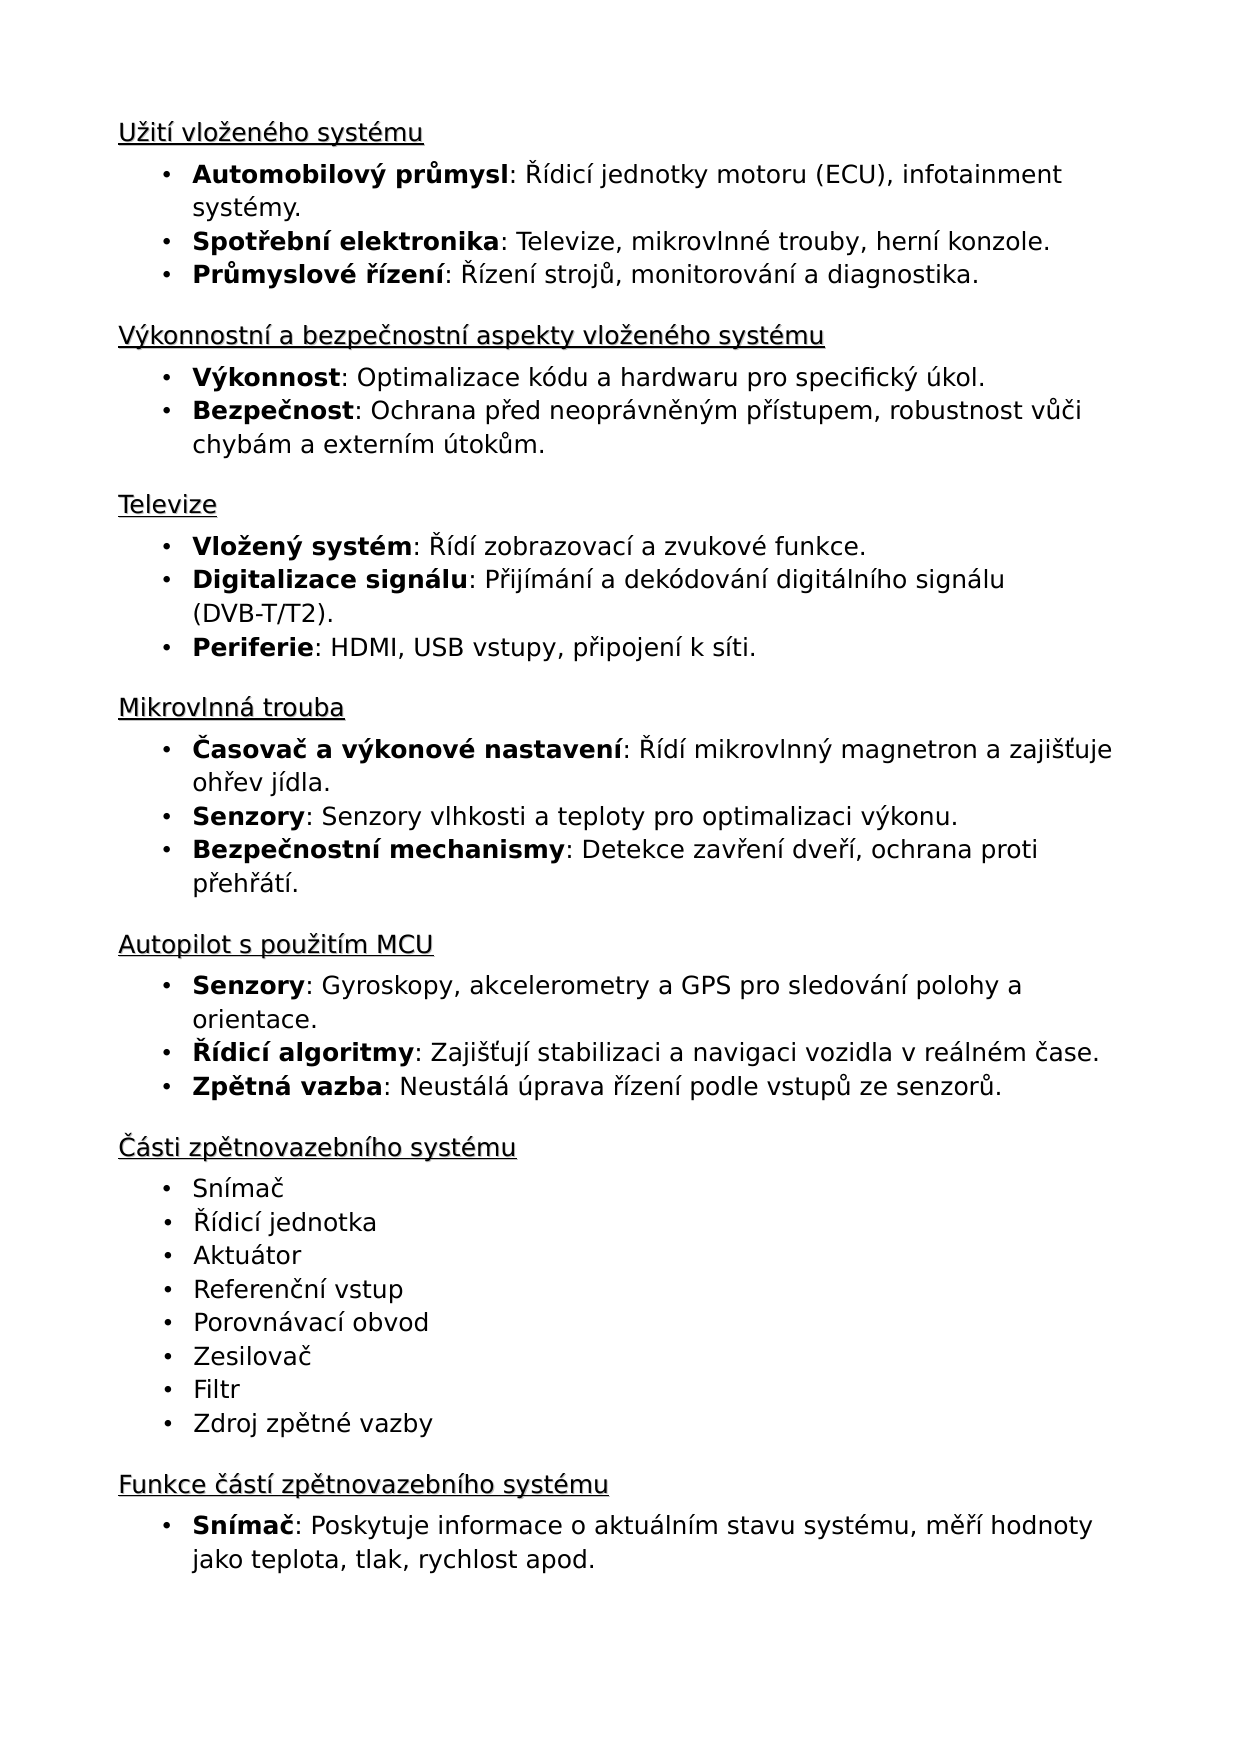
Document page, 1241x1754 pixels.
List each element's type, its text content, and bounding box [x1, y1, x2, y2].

list Digitalizace signálu: Přijímání a dekódování digitálního signálu (DVB-T/T2). [162, 566, 1122, 628]
list Automobilový průmysl: Řídicí jednotky motoru (ECU), infotainment systémy. [162, 160, 1122, 222]
subtitle Části zpětnovazebního systému [118, 1133, 1122, 1162]
list Zesilovač [164, 1342, 1122, 1371]
list Porovnávací obvod [164, 1308, 1122, 1338]
list Aktuátor [164, 1241, 1122, 1271]
list Senzory: Senzory vlhkosti a teploty pro optimalizaci výkonu. [162, 802, 1122, 831]
list Zpětná vazba: Neustálá úprava řízení podle vstupů ze senzorů. [162, 1072, 1122, 1101]
subtitle Funkce částí zpětnovazebního systému [118, 1470, 1122, 1499]
subtitle Autopilot s použitím MCU [118, 930, 1122, 959]
list Bezpečnostní mechanismy: Detekce zavření dveří, ochrana proti přehřátí. [162, 836, 1122, 898]
subtitle Užití vloženého systému [118, 118, 1122, 147]
list Bezpečnost: Ochrana před neoprávněným přístupem, robustnost vůči chybám a externím útokům. [162, 396, 1122, 459]
list Řídicí algoritmy: Zajišťují stabilizaci a navigaci vozidla v reálném čase. [162, 1038, 1122, 1068]
list Spotřební elektronika: Televize, mikrovlnné trouby, herní konzole. [162, 227, 1122, 256]
list Časovač a výkonové nastavení: Řídí mikrovlnný magnetron a zajišťuje ohřev jídla. [162, 735, 1122, 798]
list Výkonnost: Optimalizace kódu a hardwaru pro specifický úkol. [162, 363, 1122, 392]
list Filtr [164, 1376, 1122, 1405]
list Referenční vstup [164, 1275, 1122, 1304]
list Periferie: HDMI, USB vstupy, připojení k síti. [162, 633, 1122, 662]
list Snímač: Poskytuje informace o aktuálním stavu systému, měří hodnoty jako teplota, tlak, rychlost apod. [162, 1511, 1122, 1574]
list Zdroj zpětné vazby [164, 1409, 1122, 1438]
list Řídicí jednotka [164, 1208, 1122, 1237]
list Senzory: Gyroskopy, akcelerometry a GPS pro sledování polohy a orientace. [162, 971, 1122, 1034]
list Vložený systém: Řídí zobrazovací a zvukové funkce. [162, 532, 1122, 561]
subtitle Mikrovlnná trouba [118, 693, 1122, 722]
list Snímač [162, 1174, 1122, 1203]
list Průmyslové řízení: Řízení strojů, monitorování a diagnostika. [162, 260, 1122, 289]
subtitle Výkonnostní a bezpečnostní aspekty vloženého systému [118, 321, 1122, 350]
subtitle Televize [118, 490, 1122, 519]
